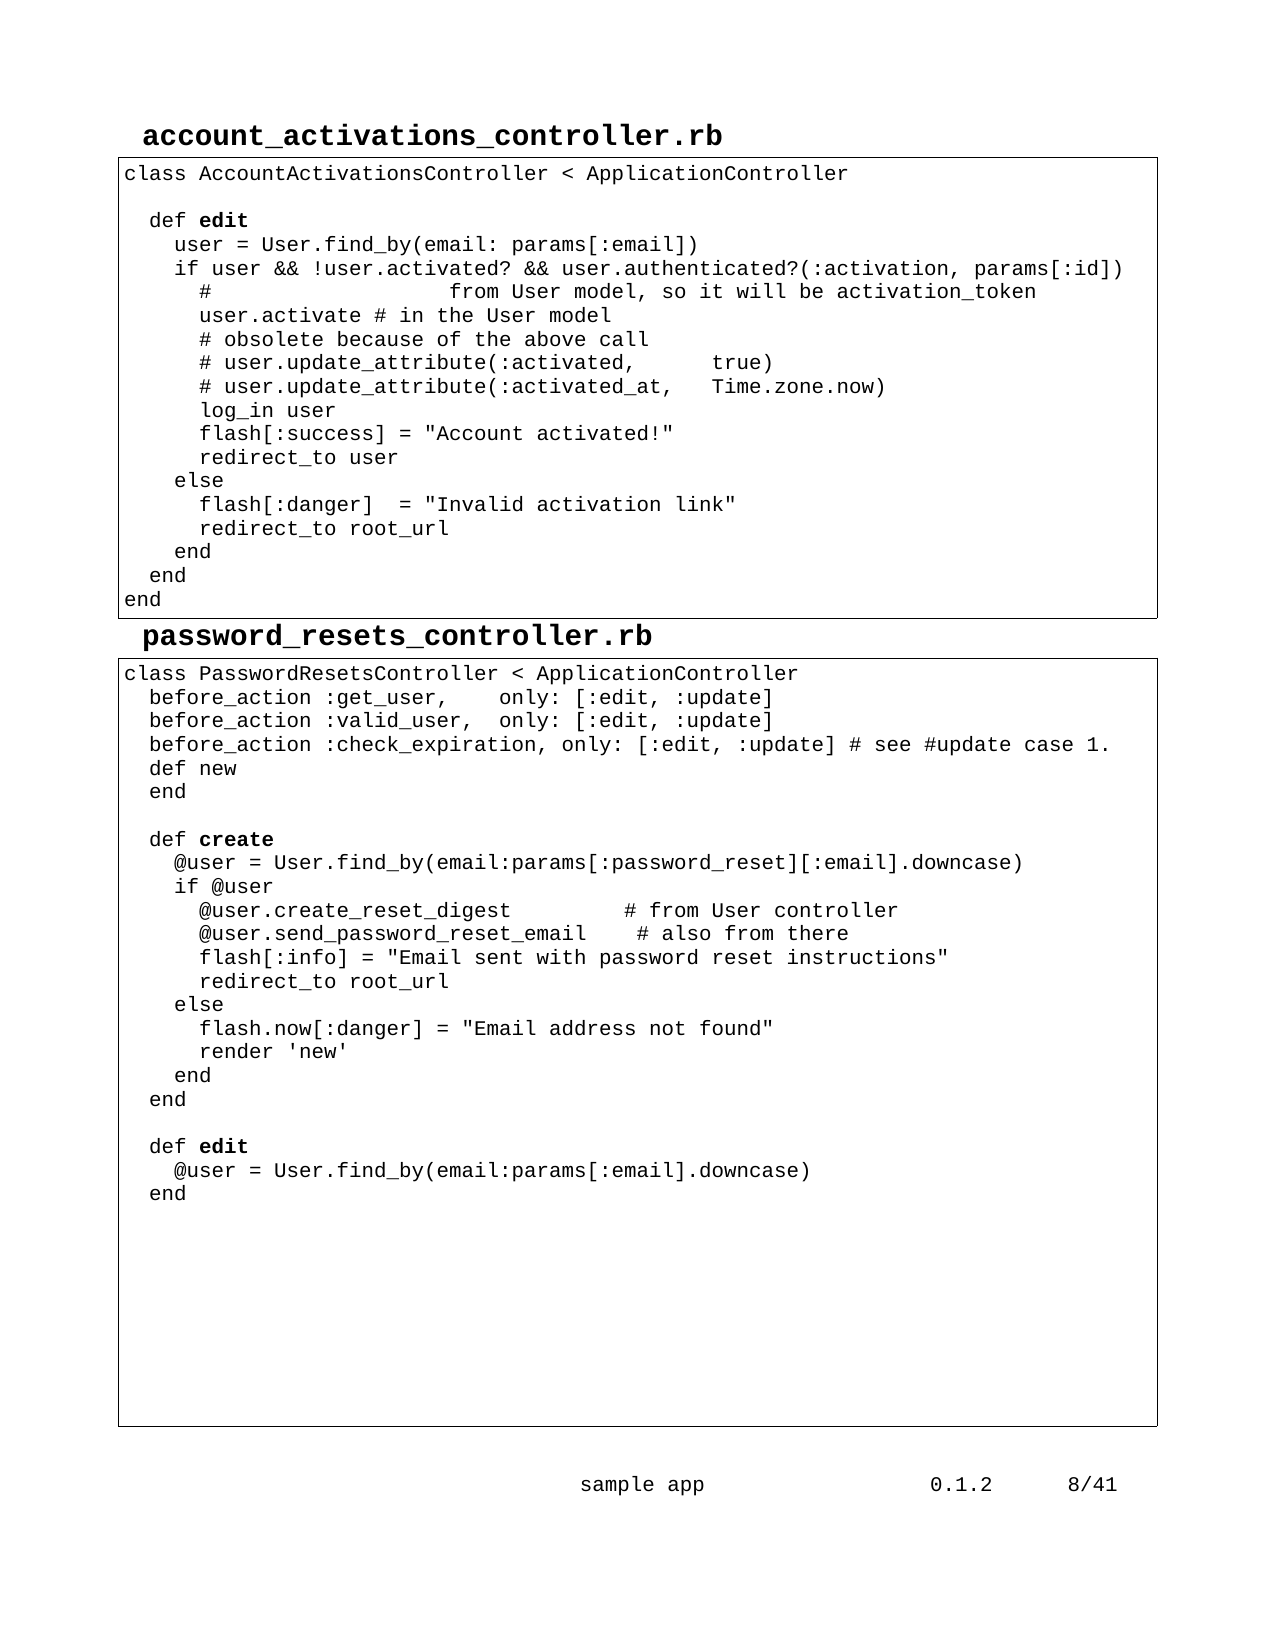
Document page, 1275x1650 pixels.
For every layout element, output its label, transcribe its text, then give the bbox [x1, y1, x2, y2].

subtitle password_resets_controller.rb [142, 621, 1157, 654]
table_header class AccountActivationsController < ApplicationController def edit user = User.find_by(email: params[:email]) if user && !user.activated? && user.authenticated?(:activation, params[:id]) # from User model, so it will be activation_token user.activate # in the User model # obsolete because of the above call # user.update_attribute(:activated, true) # user.update_attribute(:activated_at, Time.zone.now) log_in user flash[:success] = "Account activated!" redirect_to user else flash[:danger] = "Invalid activation link" redirect_to root_url end end end [119, 158, 1157, 618]
table_header class PasswordResetsController < ApplicationController before_action :get_user, only: [:edit, :update] before_action :valid_user, only: [:edit, :update] before_action :check_expiration, only: [:edit, :update] # see #update case 1. def new end def create @user = User.find_by(email:params[:password_reset][:email].downcase) if @user @user.create_reset_digest # from User controller @user.send_password_reset_email # also from there flash[:info] = "Email sent with password reset instructions" redirect_to root_url else flash.now[:danger] = "Email address not found" render 'new' end end def edit @user = User.find_by(email:params[:email].downcase) end [119, 659, 1157, 1426]
subtitle account_activations_controller.rb [142, 121, 1157, 154]
